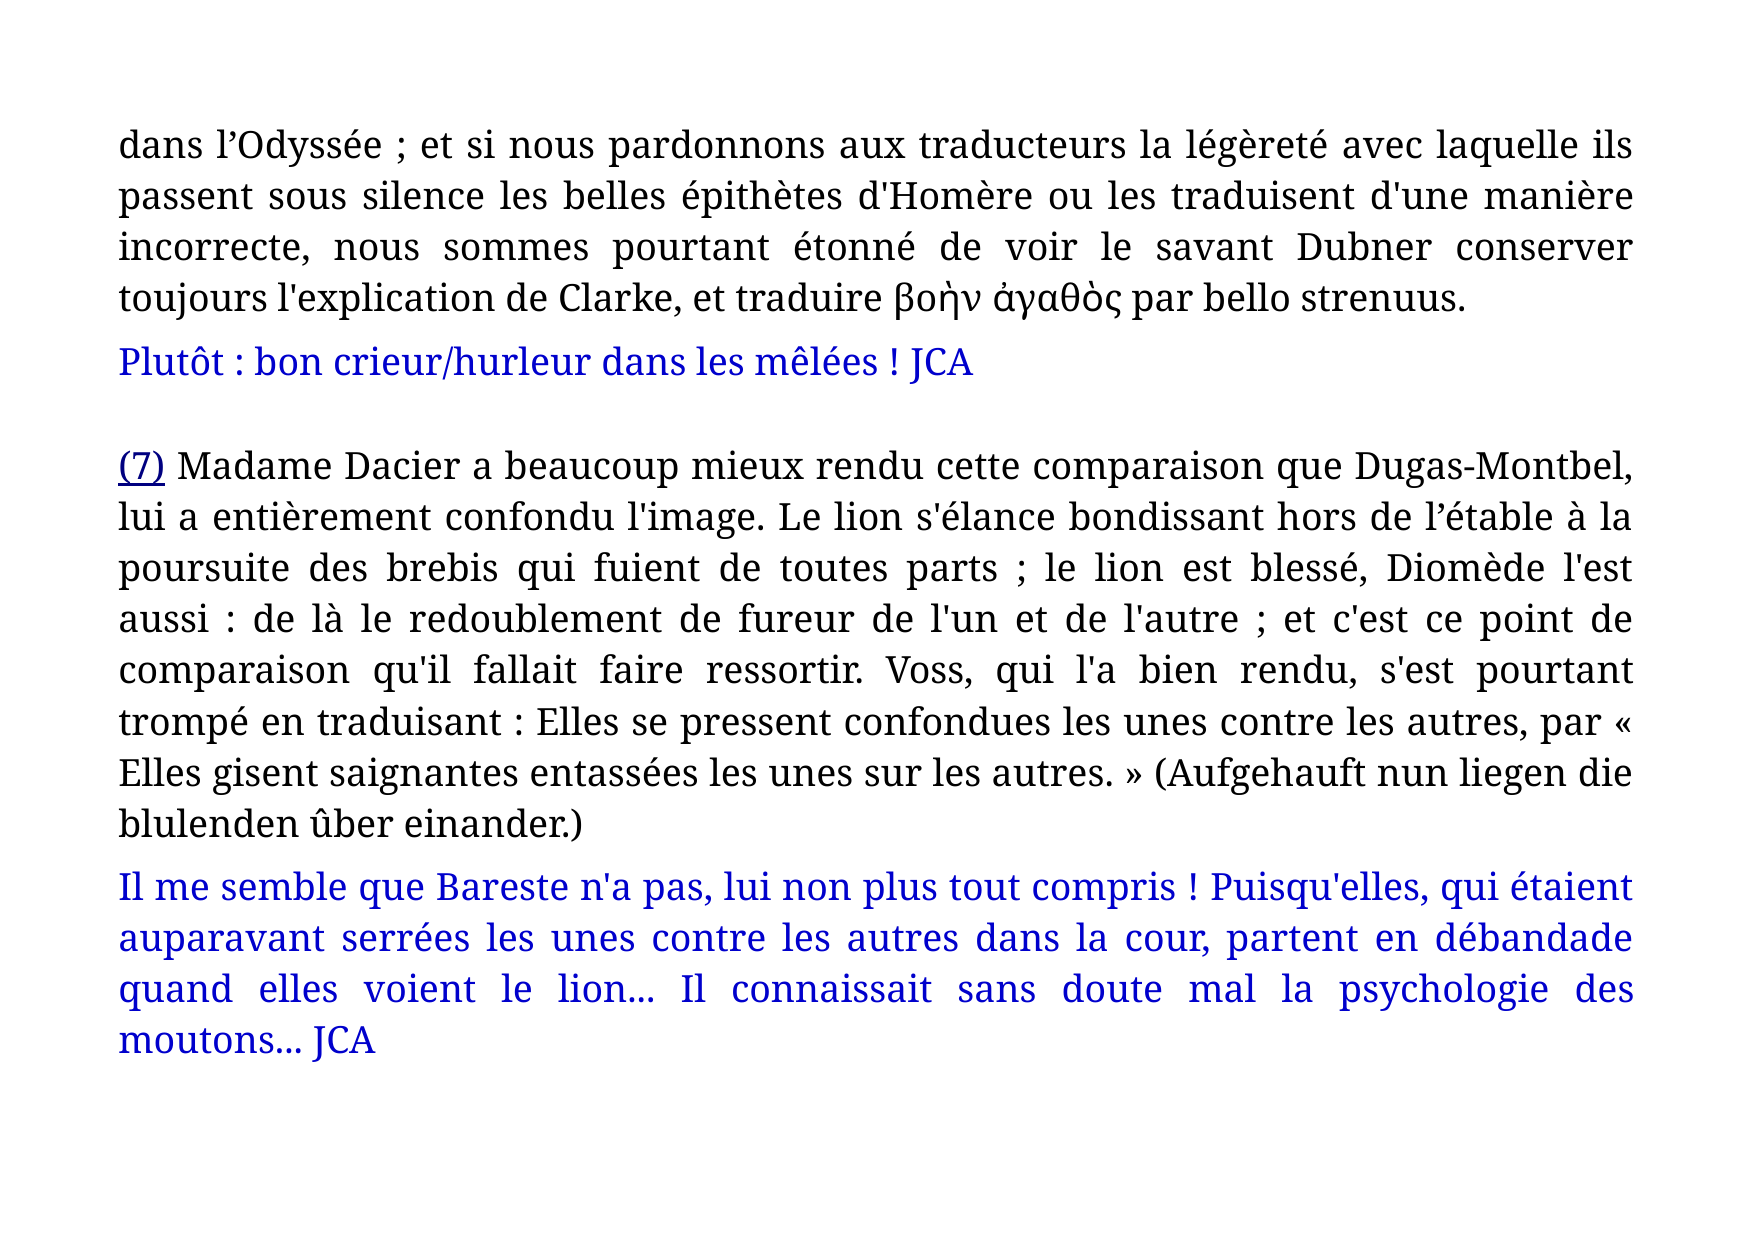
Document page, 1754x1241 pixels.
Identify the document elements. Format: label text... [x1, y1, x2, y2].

text Plutôt : bon crieur/hurleur dans les mêlées ! JCA [118, 335, 1636, 386]
text Il me semble que Bareste n'a pas, lui non plus tout compris ! Puisqu'elles, qui étaient auparavant serrées les unes contre les autres dans la cour, partent en débandade quand elles voient le lion... Il connaissait sans doute mal la psychologie des moutons... JCA [118, 860, 1636, 1064]
text dans l’Odyssée ; et si nous pardonnons aux traducteurs la légèreté avec laquelle ils passent sous silence les belles épithètes d'Homère ou les traduisent d'une manière incorrecte, nous sommes pourtant étonné de voir le savant Dubner conserver toujours l'explication de Clarke, et traduire βοὴν ἀγαθὸς par bello strenuus. [118, 118, 1636, 322]
text (7) Madame Dacier a beaucoup mieux rendu cette comparaison que Dugas-Montbel, lui a entièrement confondu l'image. Le lion s'élance bondissant hors de l’étable à la poursuite des brebis qui fuient de toutes parts ; le lion est blessé, Diomède l'est aussi : de là le redoublement de fureur de l'un et de l'autre ; et c'est ce point de comparaison qu'il fallait faire ressortir. Voss, qui l'a bien rendu, s'est pourtant trompé en traduisant : Elles se pressent confondues les unes contre les autres, par « Elles gisent saignantes entassées les unes sur les autres. » (Aufgehauft nun liegen die blulenden ûber einander.) [118, 439, 1636, 848]
